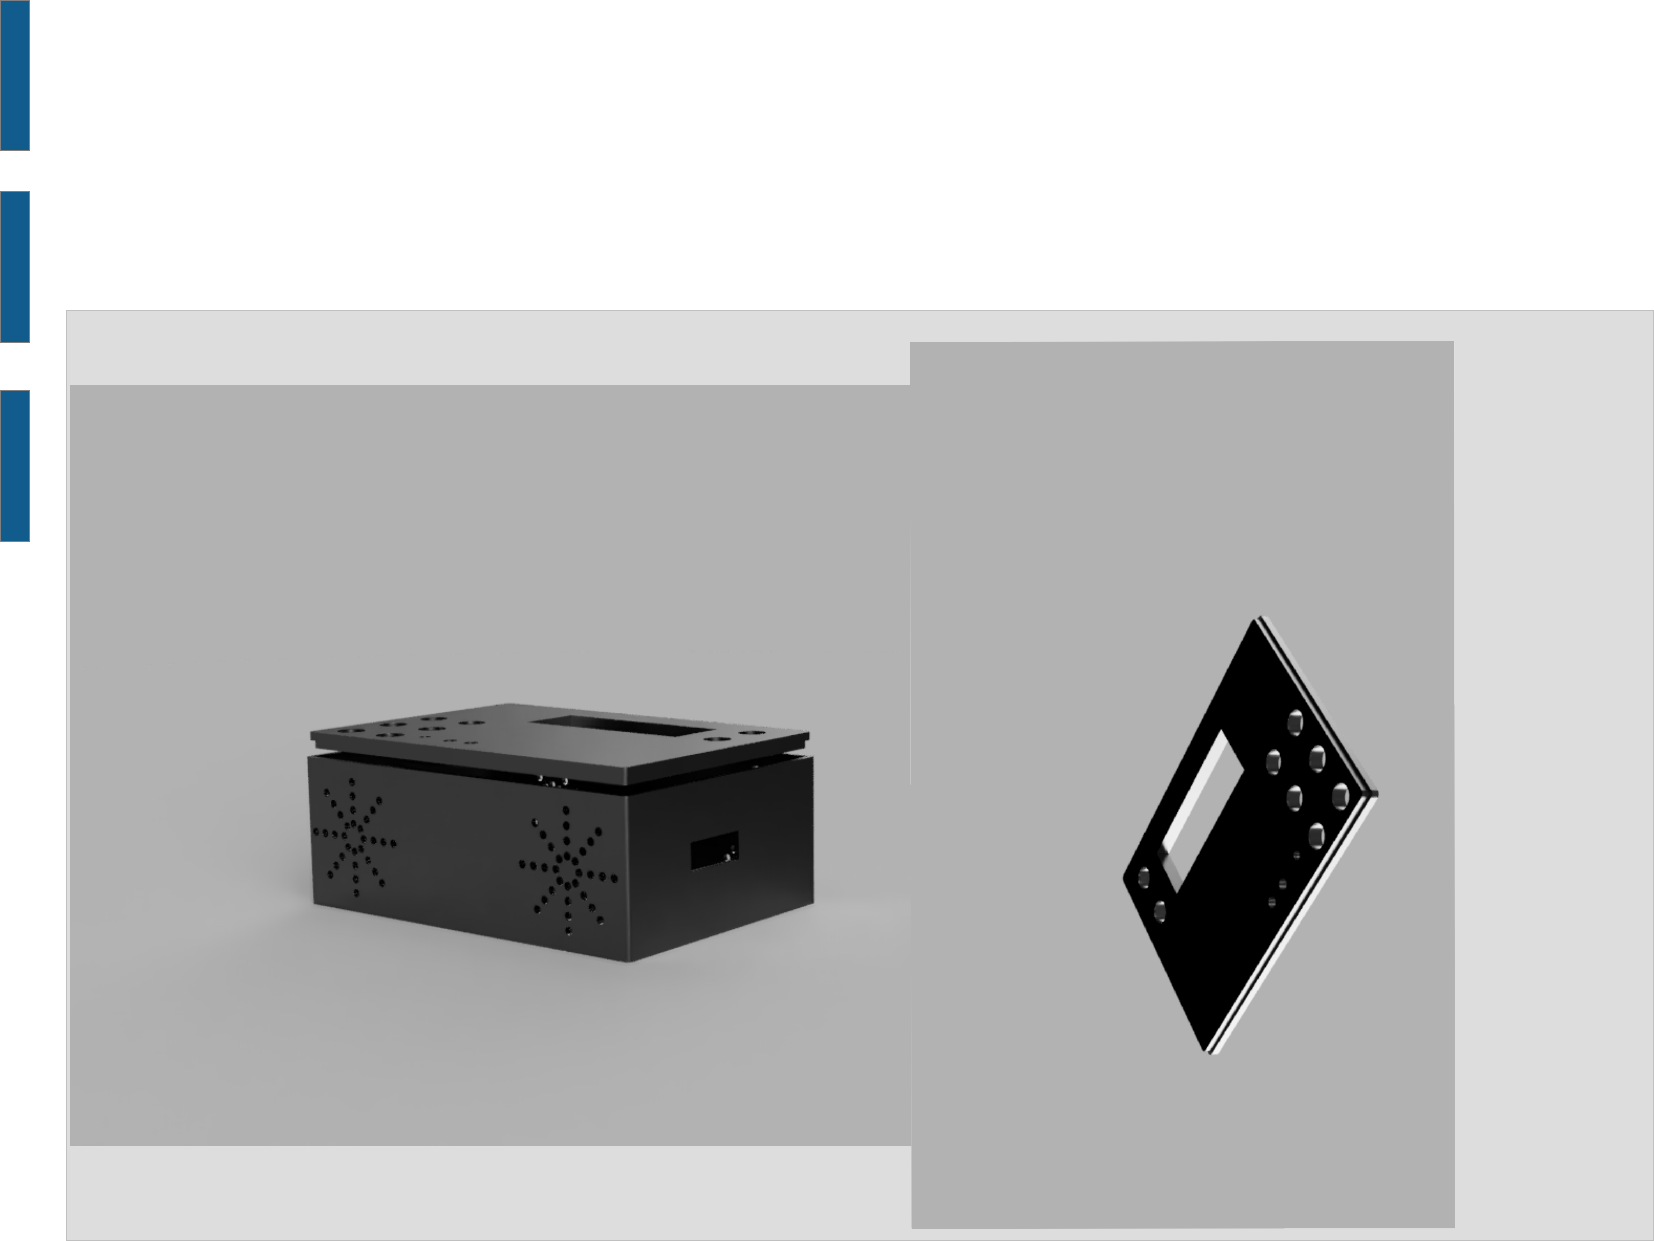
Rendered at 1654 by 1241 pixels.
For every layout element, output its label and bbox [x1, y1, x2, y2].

picture [70, 340, 1455, 1229]
